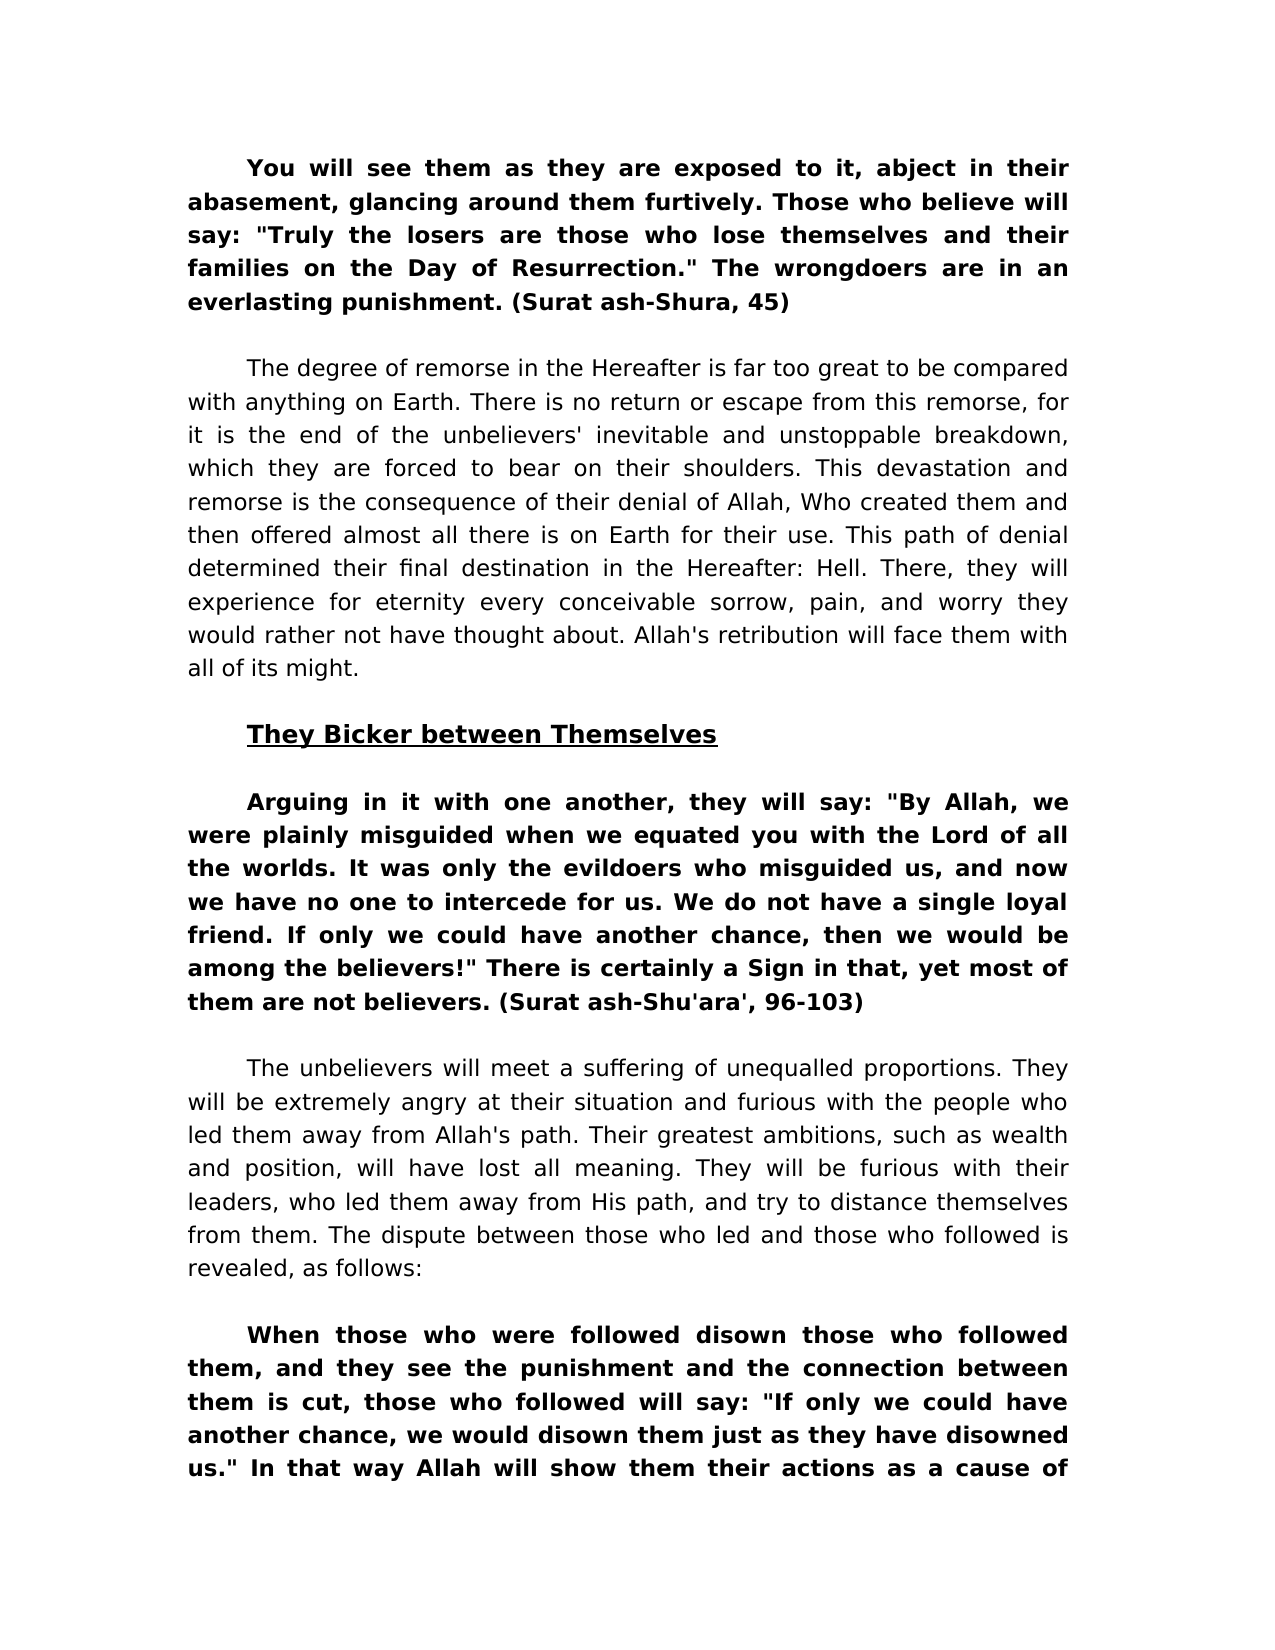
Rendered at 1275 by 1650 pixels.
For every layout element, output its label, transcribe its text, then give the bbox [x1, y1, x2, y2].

text They Bicker between Themselves [187, 717, 1070, 750]
text Arguing in it with one another, they will say: "By Allah, we were plainly misguided when we equated you with the Lord of all the worlds. It was only the evildoers who misguided us, and now we have no one to intercede for us. We do not have a single loyal friend. If only we could have another chance, then we would be among the believers!" There is certainly a Sign in that, yet most of them are not believers. (Surat ash-Shu'ara', 96-103) [187, 783, 1070, 1017]
text You will see them as they are exposed to it, abject in their abasement, glancing around them furtively. Those who believe will say: "Truly the losers are those who lose themselves and their families on the Day of Resurrection." The wrongdoers are in an everlasting punishment. (Surat ash-Shura, 45) [187, 150, 1070, 317]
text The unbelievers will meet a suffering of unequalled proportions. They will be extremely angry at their situation and furious with the people who led them away from Allah's path. Their greatest ambitions, such as wealth and position, will have lost all meaning. They will be furious with their leaders, who led them away from His path, and try to distance themselves from them. The dispute between those who led and those who followed is revealed, as follows: [187, 1050, 1070, 1283]
text The degree of remorse in the Hereafter is far too great to be compared with anything on Earth. There is no return or escape from this remorse, for it is the end of the unbelievers' inevitable and unstoppable breakdown, which they are forced to bear on their shoulders. This devastation and remorse is the consequence of their denial of Allah, Who created them and then offered almost all there is on Earth for their use. This path of denial determined their final destination in the Hereafter: Hell. There, they will experience for eternity every conceivable sorrow, pain, and worry they would rather not have thought about. Allah's retribution will face them with all of its might. [187, 350, 1070, 683]
text When those who were followed disown those who followed them, and they see the punishment and the connection between them is cut, those who followed will say: "If only we could have another chance, we would disown them just as they have disowned us." In that way Allah will show them their actions as a cause of [187, 1317, 1070, 1483]
